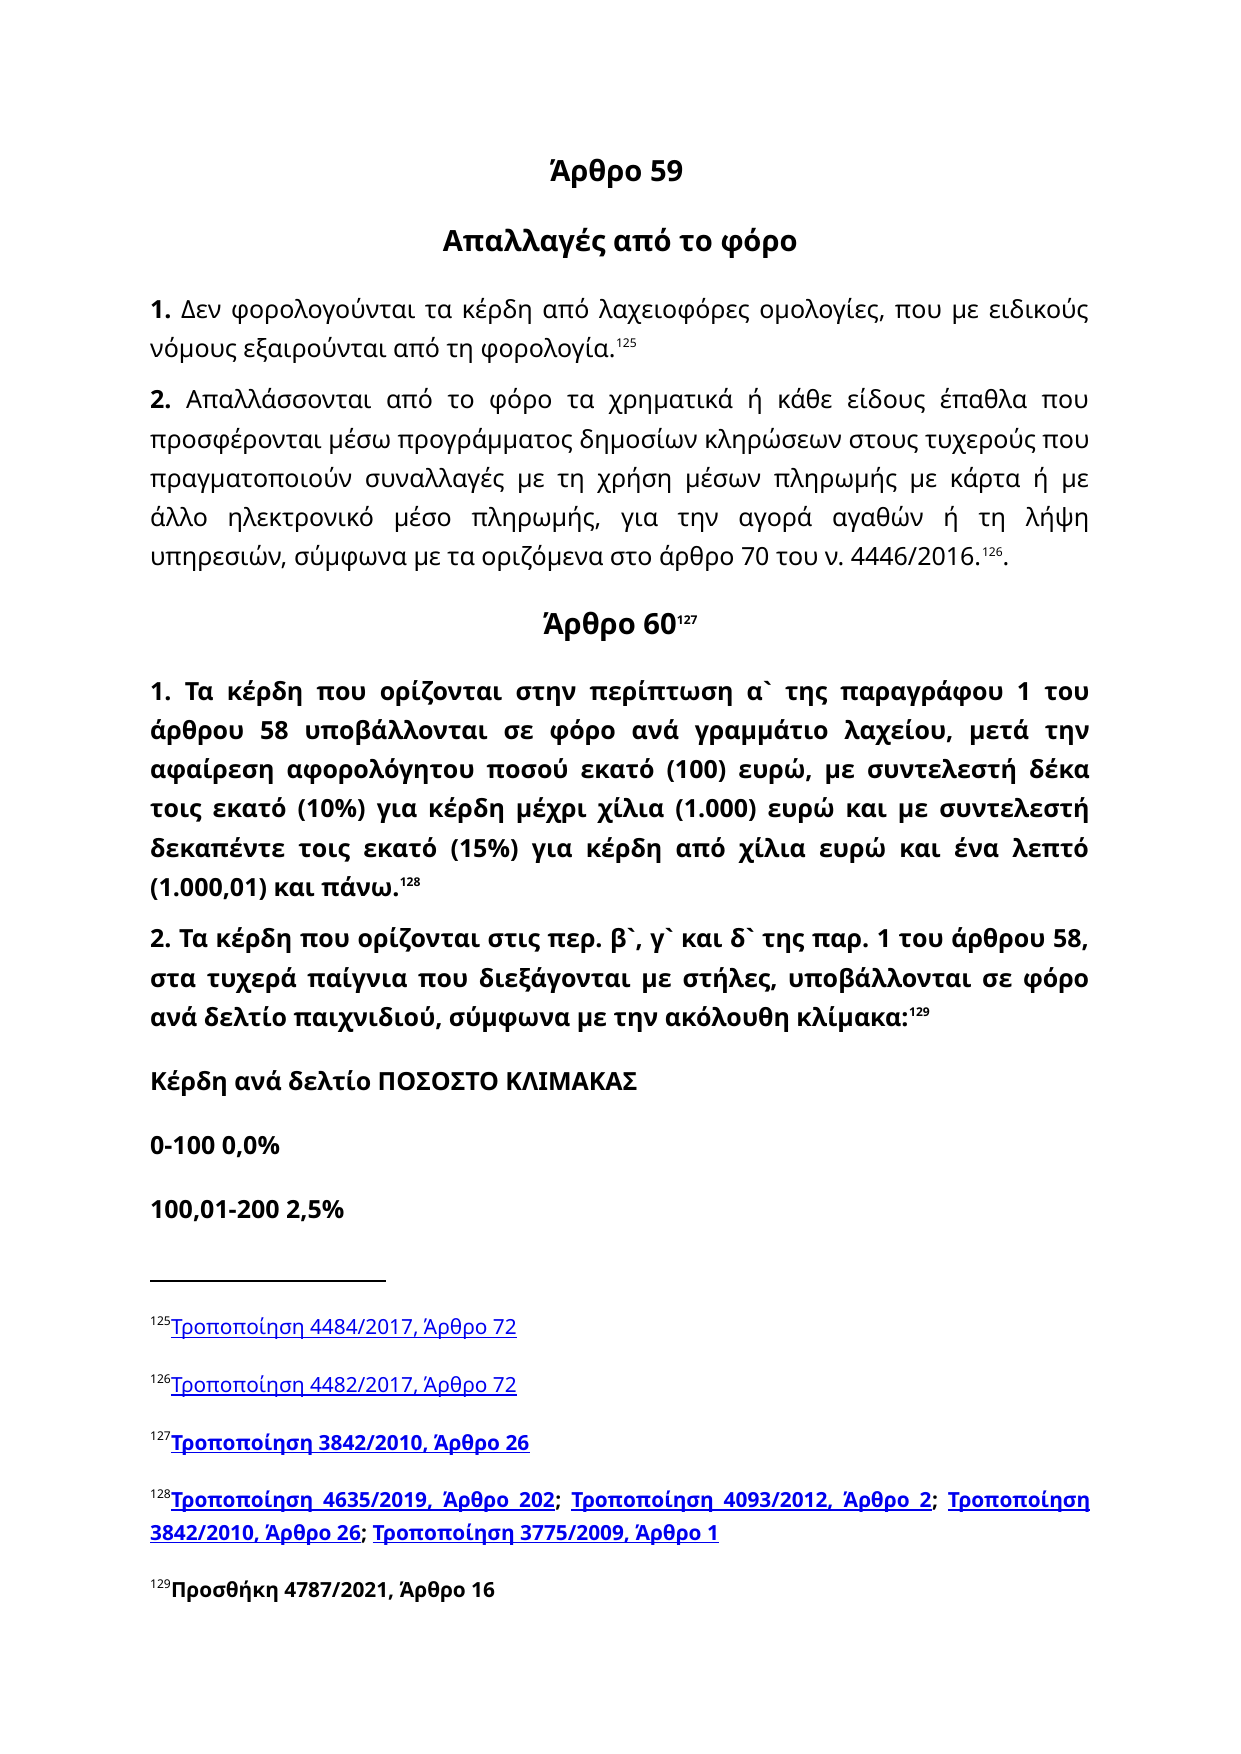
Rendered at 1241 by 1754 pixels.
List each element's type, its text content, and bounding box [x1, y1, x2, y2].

text 1. Δεν φορολογούνται τα κέρδη από λαχειοφόρες ομολογίες, που με ειδικούς νόμους εξαιρούνται από τη φορολογία. [150, 291, 1090, 364]
text 100,01-200 2,5% [150, 1192, 1090, 1226]
text Κέρδη ανά δελτίο ΠΟΣΟΣΤΟ ΚΛΙΜΑΚΑΣ [150, 1063, 1090, 1098]
text Προσθήκη 4787/2021, Άρθρο 16 [150, 1576, 1090, 1604]
subtitle Άρθρο 59 [150, 150, 1090, 190]
text 2. Απαλλάσσονται από το φόρο τα χρηματικά ή κάθε είδους έπαθλα που προσφέρονται μέσω προγράμματος δημοσίων κληρώσεων στους τυχερούς που πραγματοποιούν συναλλαγές με τη χρήση μέσων πληρωμής με κάρτα ή με άλλο ηλεκτρονικό μέσο πληρωμής, για την αγορά αγαθών ή τη λήψη υπηρεσιών, σύμφωνα με τα οριζόμενα στο άρθρο 70 του ν. 4446/2016.. [150, 382, 1090, 573]
text Τροποποίηση 4484/2017, Άρθρο 72 [150, 1312, 1090, 1341]
subtitle Άρθρο 60 [150, 603, 1090, 643]
text 1. Τα κέρδη που ορίζονται στην περίπτωση α` της παραγράφου 1 του άρθρου 58 υποβάλλονται σε φόρο ανά γραμμάτιο λαχείου, μετά την αφαίρεση αφορολόγητου ποσού εκατό (100) ευρώ, με συντελεστή δέκα τοις εκατό (10%) για κέρδη μέχρι χίλια (1.000) ευρώ και με συντελεστή δεκαπέντε τοις εκατό (15%) για κέρδη από χίλια ευρώ και ένα λεπτό (1.000,01) και πάνω. [150, 673, 1090, 903]
text Τροποποίηση 4635/2019, Άρθρο 202; Τροποποίηση 4093/2012, Άρθρο 2; Τροποποίηση 3842/2010, Άρθρο 26; Τροποποίηση 3775/2009, Άρθρο 1 [150, 1485, 1090, 1546]
text Τροποποίηση 4482/2017, Άρθρο 72 [150, 1370, 1090, 1398]
text 2. Τα κέρδη που ορίζονται στις περ. β`, γ` και δ` της παρ. 1 του άρθρου 58, στα τυχερά παίγνια που διεξάγονται με στήλες, υποβάλλονται σε φόρο ανά δελτίο παιχνιδιού, σύμφωνα με την ακόλουθη κλίμακα: [150, 921, 1090, 1033]
text Τροποποίηση 3842/2010, Άρθρο 26 [150, 1428, 1090, 1456]
text 0-100 0,0% [150, 1128, 1090, 1162]
subtitle Απαλλαγές από το φόρο [150, 221, 1090, 260]
